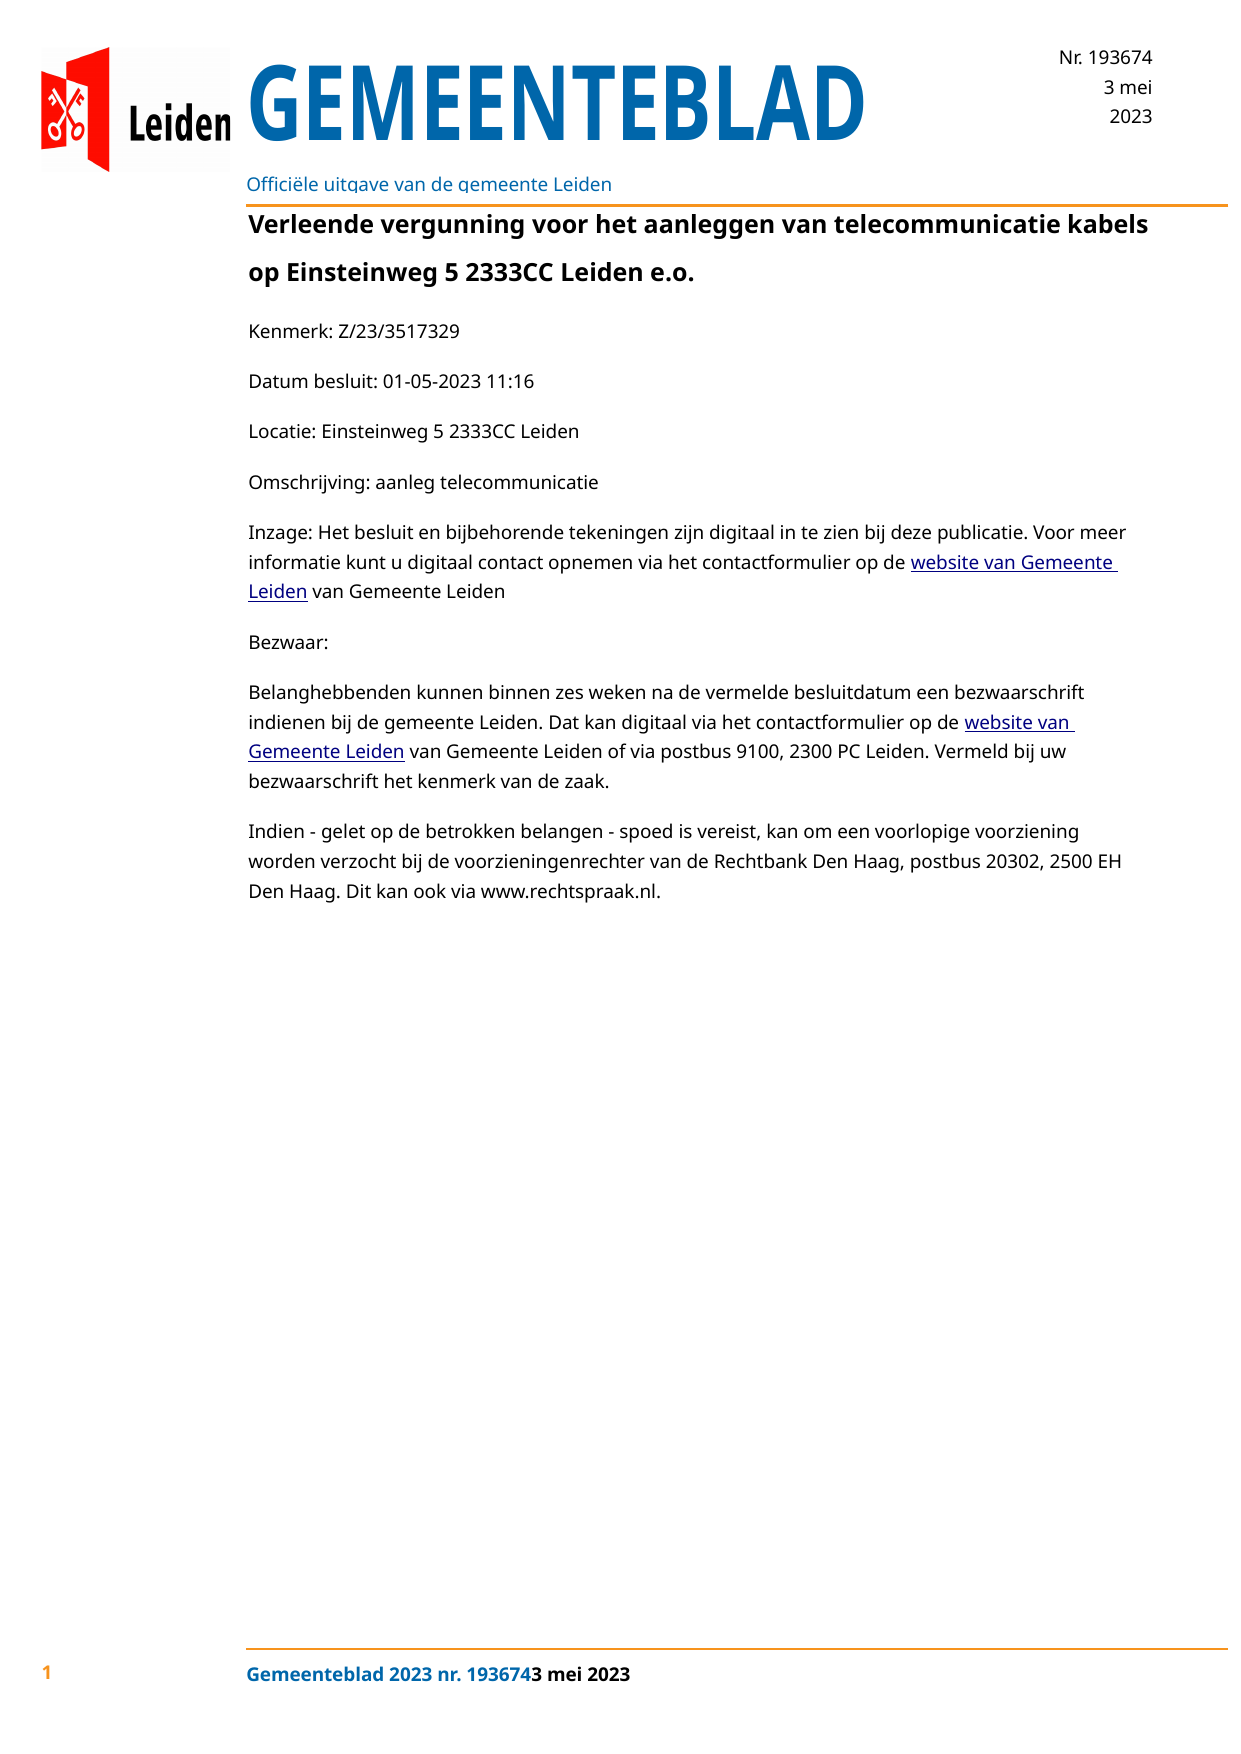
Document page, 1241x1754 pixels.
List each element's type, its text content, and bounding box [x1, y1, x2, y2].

text Locatie: Einsteinweg 5 2333CC Leiden [248, 419, 1152, 444]
text Indien - gelet op de betrokken belangen - spoed is vereist, kan om een voorlopige voorziening worden verzocht bij de voorzieningenrechter van de Rechtbank Den Haag, postbus 20302, 2500 EH Den Haag. Dit kan ook via www.rechtspraak.nl. [248, 819, 1152, 904]
text Kenmerk: Z/23/3517329 [248, 318, 1152, 344]
text Omschrijving: aanleg telecommunicatie [248, 469, 1152, 495]
text Datum besluit: 01-05-2023 11:16 [248, 368, 1152, 394]
text Inzage: Het besluit en bijbehorende tekeningen zijn digitaal in te zien bij deze publicatie. Voor meer informatie kunt u digitaal contact opnemen via het contactformulier op de website van Gemeente Leiden van Gemeente Leiden [248, 519, 1152, 604]
text Verleende vergunning voor het aanleggen van telecommunicatie kabels op Einsteinweg 5 2333CC Leiden e.o. [248, 207, 1152, 288]
text Belanghebbenden kunnen binnen zes weken na de vermelde besluitdatum een bezwaarschrift indienen bij de gemeente Leiden. Dat kan digitaal via het contactformulier op de website van Gemeente Leiden van Gemeente Leiden of via postbus 9100, 2300 PC Leiden. Vermeld bij uw bezwaarschrift het kenmerk van de zaak. [248, 679, 1152, 794]
picture [41, 47, 231, 172]
text Bezwaar: [248, 629, 1152, 655]
